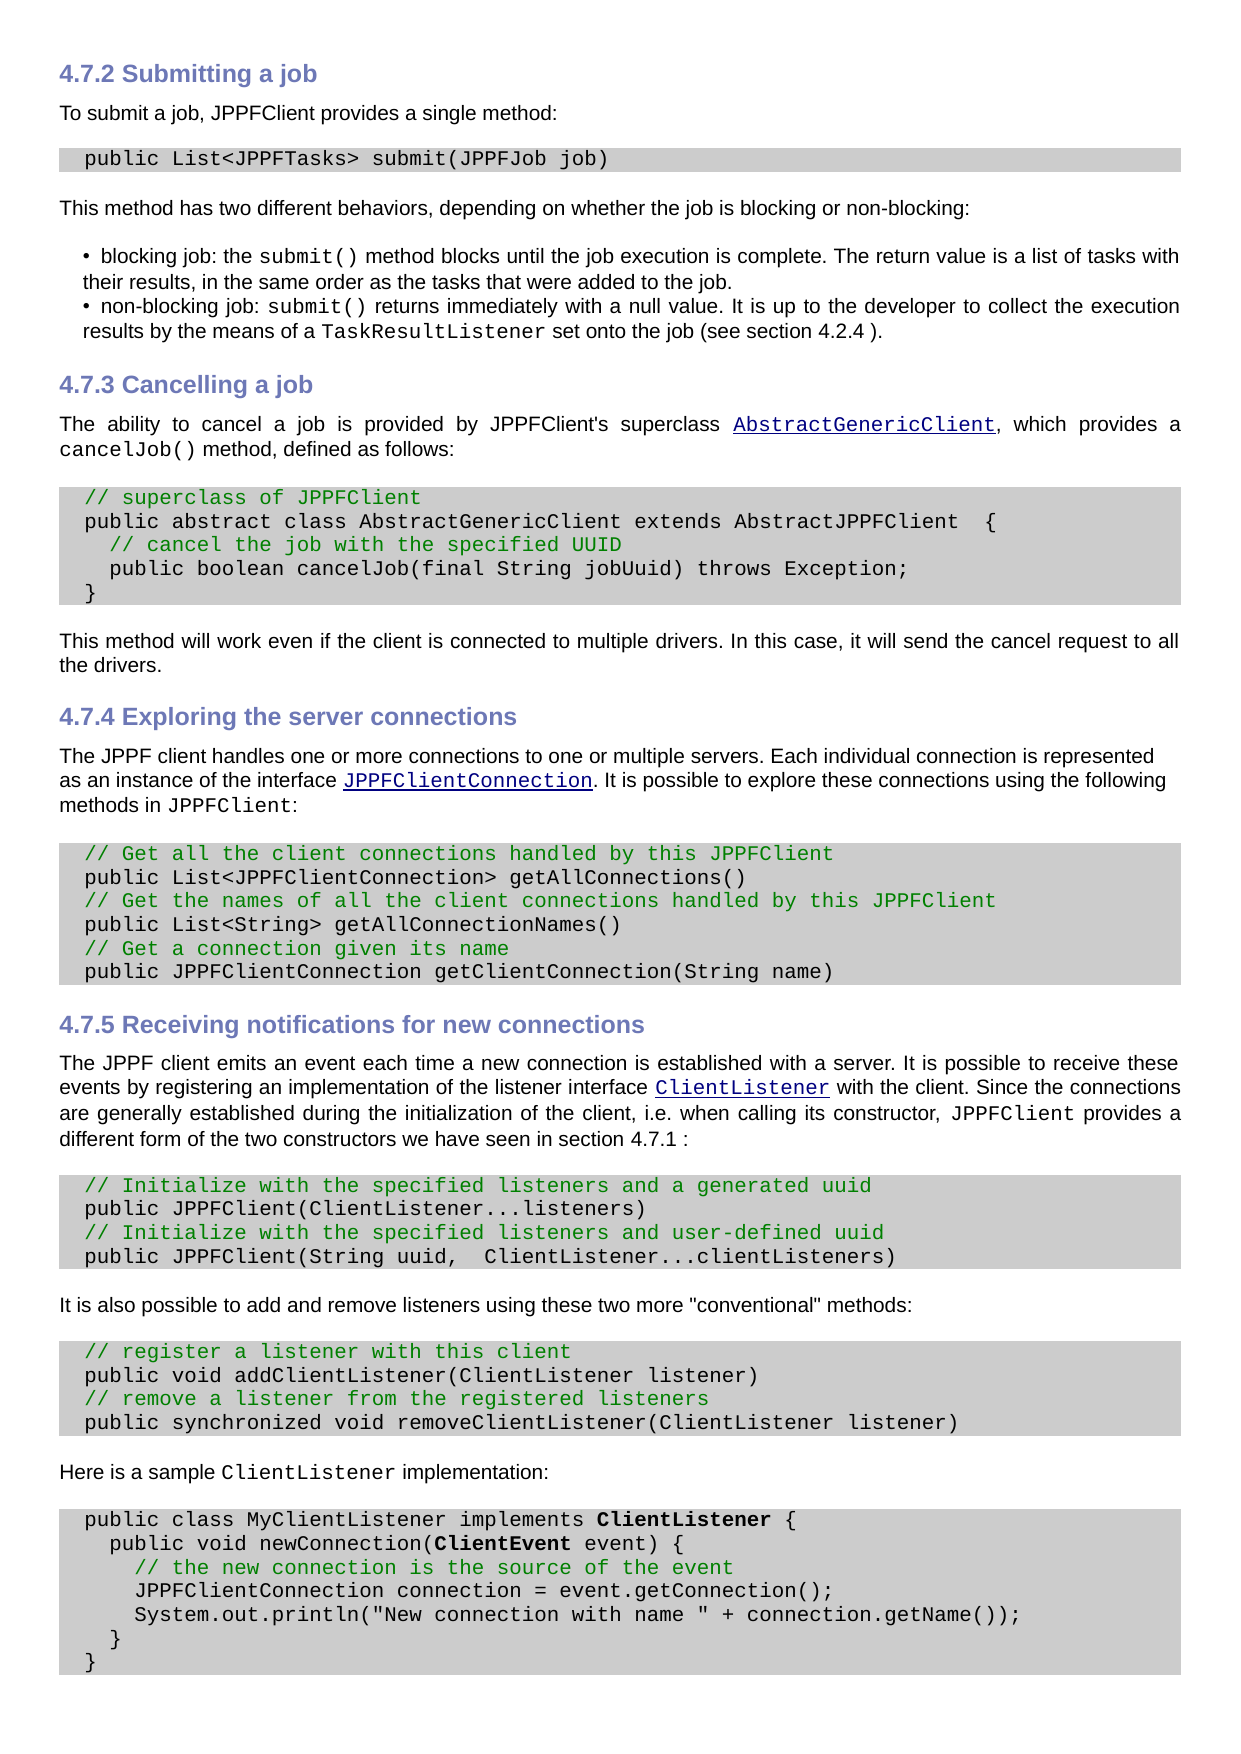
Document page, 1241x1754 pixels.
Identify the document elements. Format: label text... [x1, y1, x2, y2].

text // superclass of JPPFClient [59, 487, 1181, 511]
text } [59, 1628, 1181, 1651]
text // register a listener with this client [59, 1341, 1181, 1365]
text public List<JPPFTasks> submit(JPPFJob job) [59, 148, 1181, 172]
text public JPPFClientConnection getClientConnection(String name) [59, 961, 1181, 985]
text The JPPF client handles one or more connections to one or multiple servers. Each individual connection is represented as an instance of the interface JPPFClientConnection. It is possible to explore these connections using the following methods in JPPFClient: [59, 743, 1181, 819]
text public void newConnection(ClientEvent event) { [59, 1533, 1181, 1557]
text To submit a job, JPPFClient provides a single method: [59, 100, 1181, 124]
subtitle Receiving notifications for new connections [59, 1010, 1181, 1039]
text public synchronized void removeClientListener(ClientListener listener) [59, 1412, 1181, 1436]
text public abstract class AbstractGenericClient extends AbstractJPPFClient { [59, 511, 1181, 534]
text public class MyClientListener implements ClientListener { [59, 1509, 1181, 1533]
text // Get the names of all the client connections handled by this JPPFClient [59, 890, 1181, 914]
text It is also possible to add and remove listeners using these two more "conventional" methods: [59, 1293, 1181, 1317]
text // Get a connection given its name [59, 938, 1181, 961]
text public boolean cancelJob(final String jobUuid) throws Exception; [59, 558, 1181, 582]
text Here is a sample ClientListener implementation: [59, 1460, 1181, 1486]
text // Get all the client connections handled by this JPPFClient [59, 843, 1181, 867]
list blocking job: the submit() method blocks until the job execution is complete. The return value is a list of tasks with their results, in the same order as the tasks that were added to the job. [83, 244, 1181, 293]
text public void addClientListener(ClientListener listener) [59, 1365, 1181, 1388]
subtitle Cancelling a job [59, 370, 1181, 399]
text The JPPF client emits an event each time a new connection is established with a server. It is possible to receive these events by registering an implementation of the listener interface ClientListener with the client. Since the connections are generally established during the initialization of the client, i.e. when calling its constructor, JPPFClient provides a different form of the two constructors we have seen in section 4.7.1 : [59, 1051, 1181, 1151]
text The ability to cancel a job is provided by JPPFClient's superclass AbstractGenericClient, which provides a cancelJob() method, defined as follows: [59, 411, 1181, 463]
text public List<JPPFClientConnection> getAllConnections() [59, 867, 1181, 890]
text // Initialize with the specified listeners and a generated uuid [59, 1175, 1181, 1198]
text // remove a listener from the registered listeners [59, 1388, 1181, 1412]
text // cancel the job with the specified UUID [59, 534, 1181, 558]
text System.out.println("New connection with name " + connection.getName()); [59, 1604, 1181, 1628]
text } [59, 582, 1181, 605]
text JPPFClientConnection connection = event.getConnection(); [59, 1580, 1181, 1604]
text This method will work even if the client is connected to multiple drivers. In this case, it will send the cancel request to all the drivers. [59, 629, 1181, 677]
list non-blocking job: submit() returns immediately with a null value. It is up to the developer to collect the execution results by the means of a TaskResultListener set onto the job (see section 4.2.4 ). [83, 293, 1181, 345]
text public JPPFClient(ClientListener...listeners) [59, 1198, 1181, 1222]
text // Initialize with the specified listeners and user-defined uuid [59, 1222, 1181, 1246]
text // the new connection is the source of the event [59, 1557, 1181, 1580]
text public JPPFClient(String uuid, ClientListener...clientListeners) [59, 1246, 1181, 1269]
text public List<String> getAllConnectionNames() [59, 914, 1181, 938]
subtitle Submitting a job [59, 59, 1181, 88]
text } [59, 1651, 1181, 1675]
text This method has two different behaviors, depending on whether the job is blocking or non-blocking: [59, 196, 1181, 220]
subtitle Exploring the server connections [59, 702, 1181, 731]
